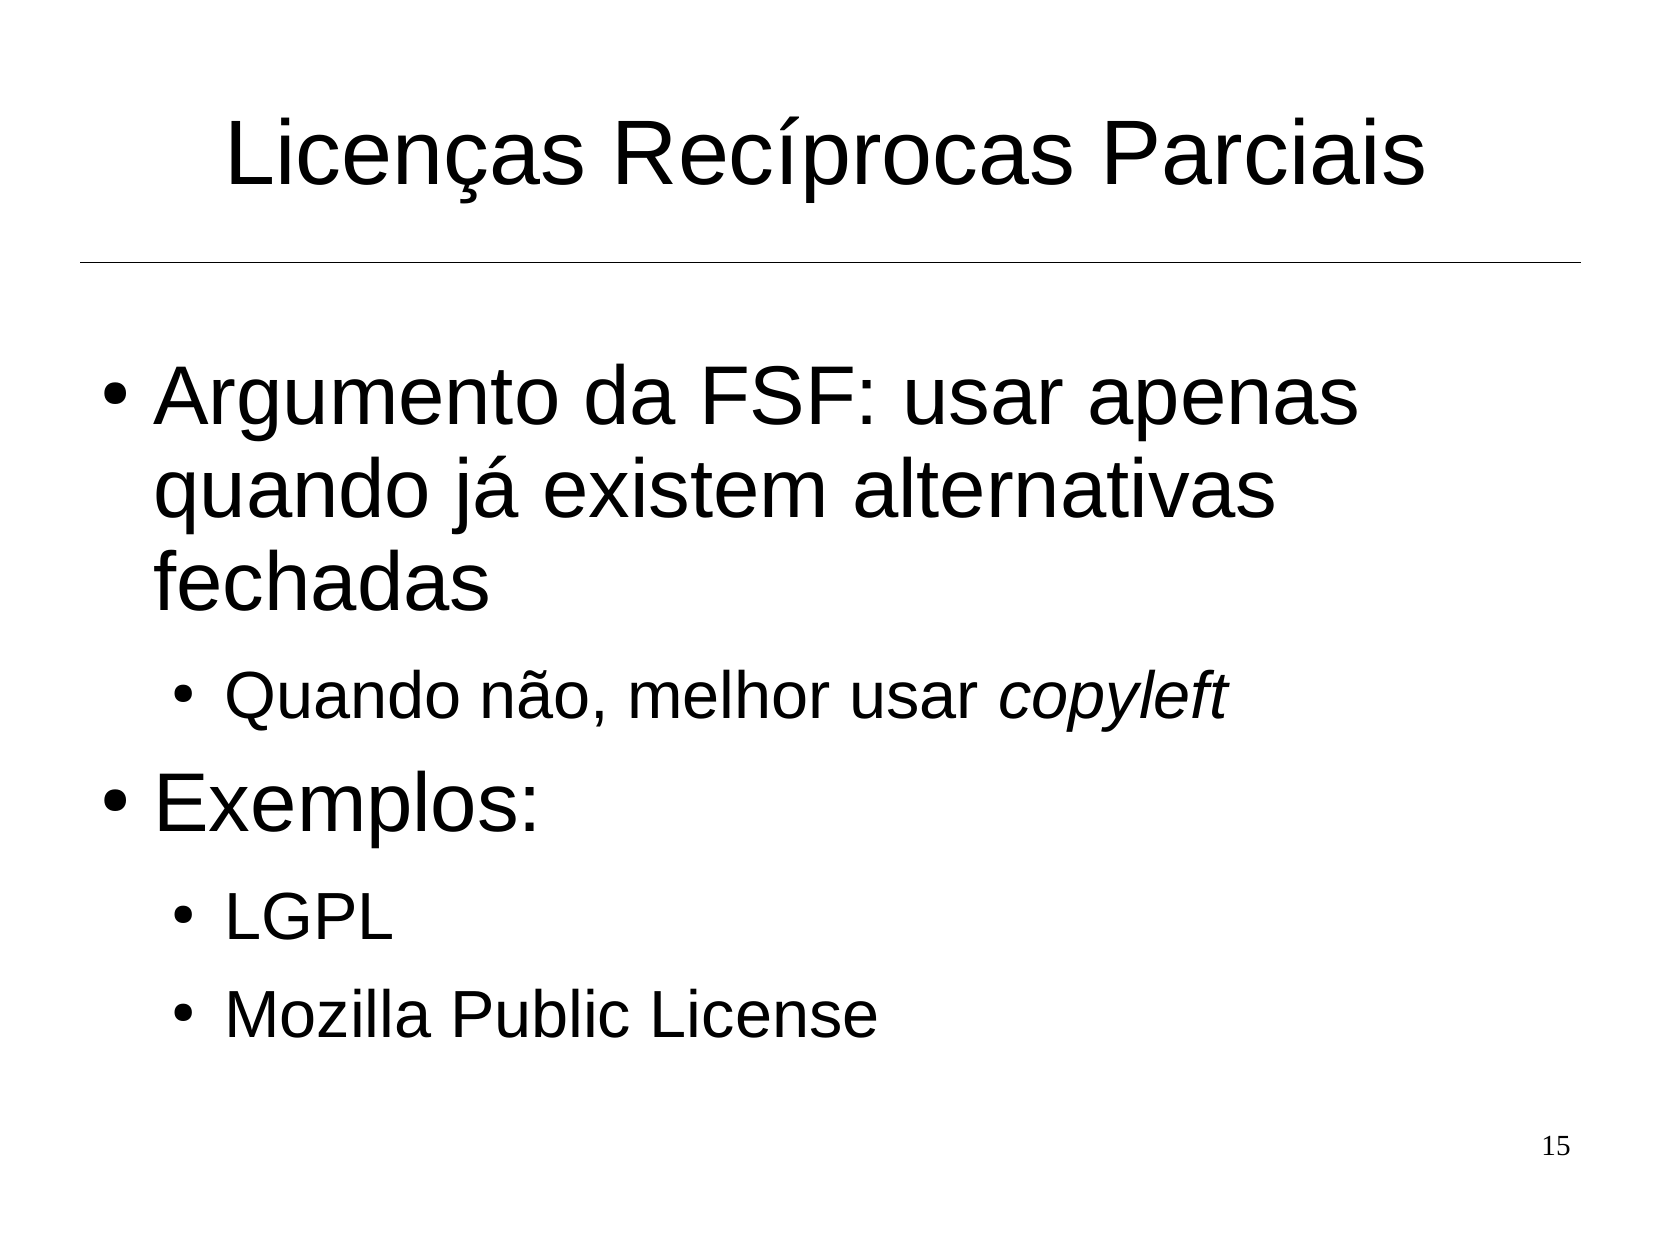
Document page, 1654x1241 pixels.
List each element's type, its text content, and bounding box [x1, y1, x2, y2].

title Licenças Recíprocas Parciais [82, 56, 1571, 250]
list Argumento da FSF: usar apenas quando já existem alternativas fechadas Quando não, melhor usar copyleft Exemplos: LGPL Mozilla Public License [82, 349, 1571, 1095]
